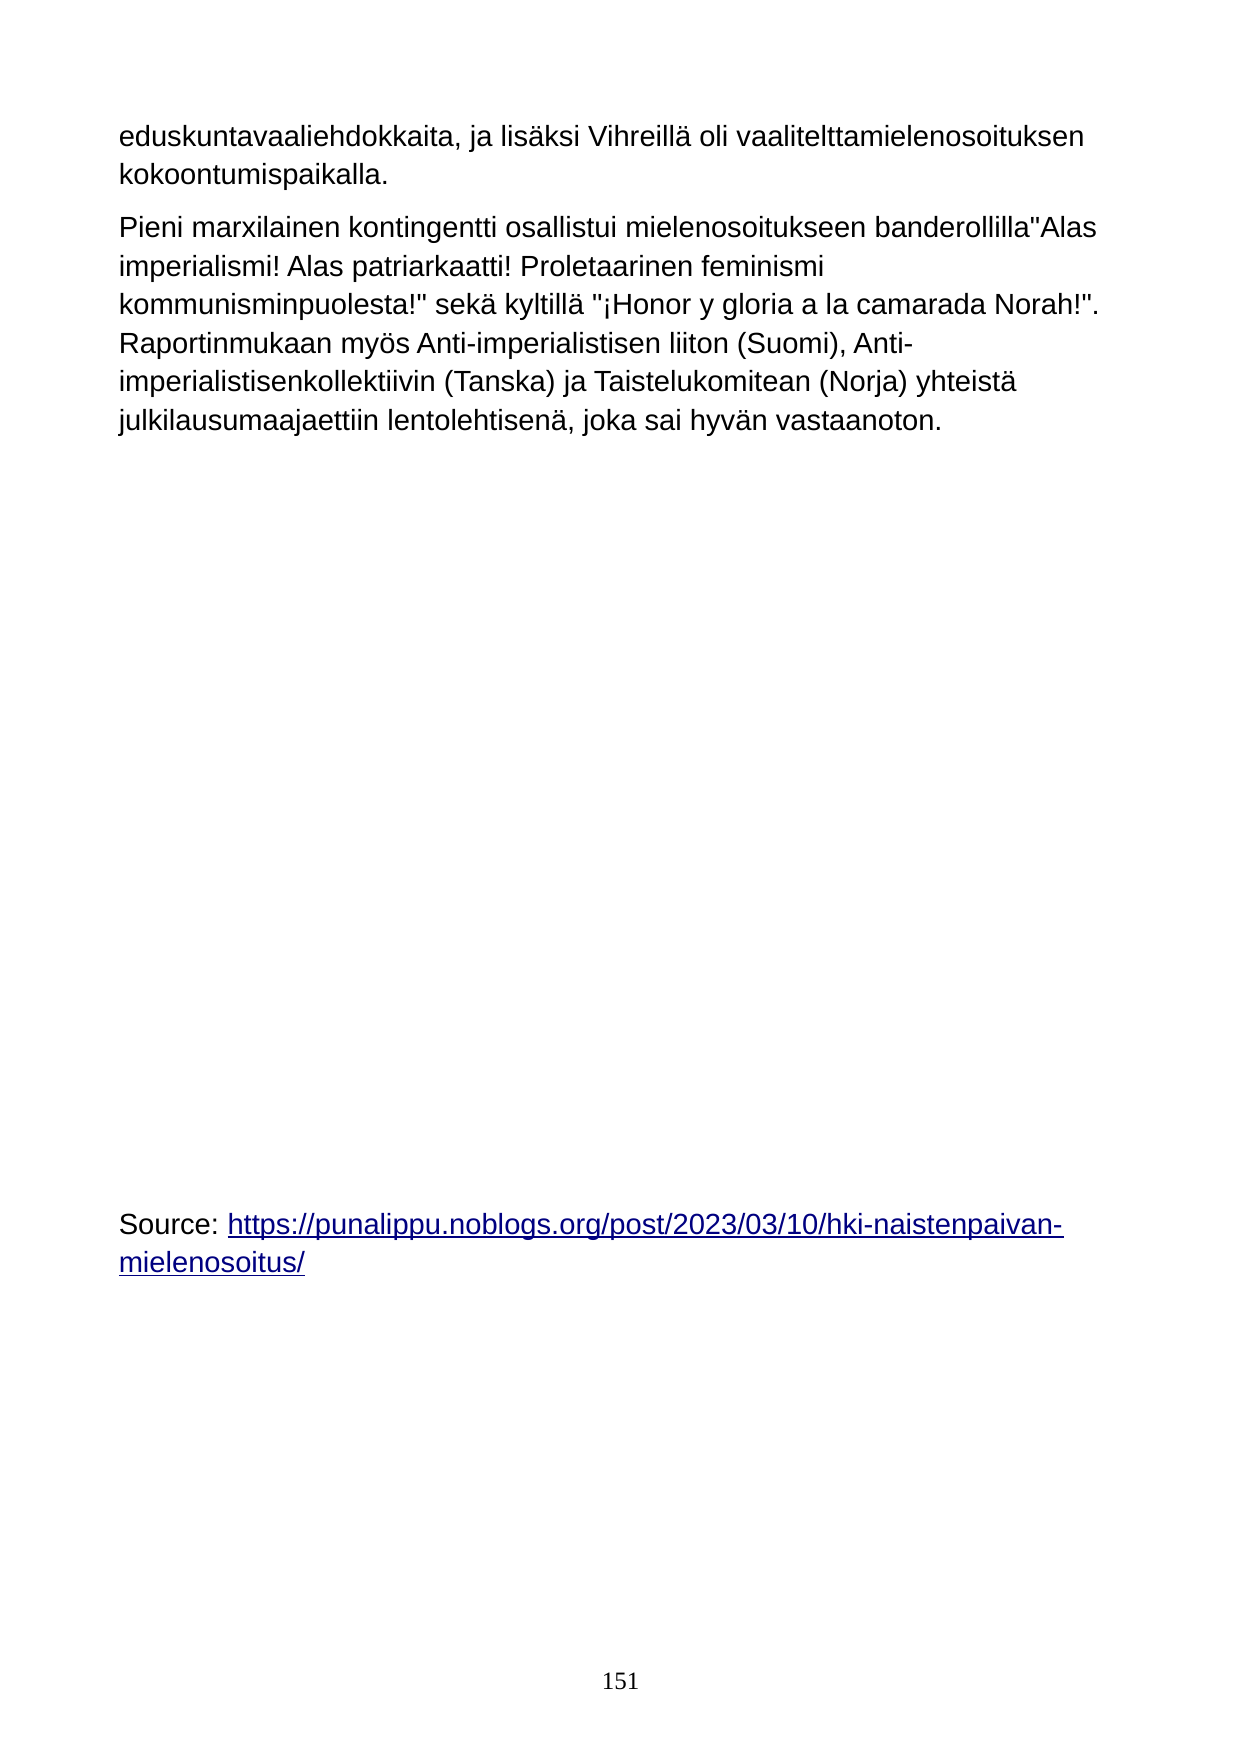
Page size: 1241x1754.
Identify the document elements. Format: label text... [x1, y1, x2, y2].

text Pieni marxilainen kontingentti osallistui mielenosoitukseen banderollilla"Alas imperialismi! Alas patriarkaatti! Proletaarinen feminismi kommunisminpuolesta!" sekä kyltillä "¡Honor y gloria a la camarada Norah!". Raportinmukaan myös Anti-imperialistisen liiton (Suomi), Anti-imperialistisenkollektiivin (Tanska) ja Taistelukomitean (Norja) yhteistä julkilausumaajaettiin lentolehtisenä, joka sai hyvän vastaanoton. [118, 210, 1122, 436]
text Source: https://punalippu.noblogs.org/post/2023/03/10/hki-naistenpaivan-mielenosoitus/ [118, 1207, 1122, 1279]
text eduskuntavaaliehdokkaita, ja lisäksi Vihreillä oli vaalitelttamielenosoituksen kokoontumispaikalla. [118, 118, 1122, 191]
